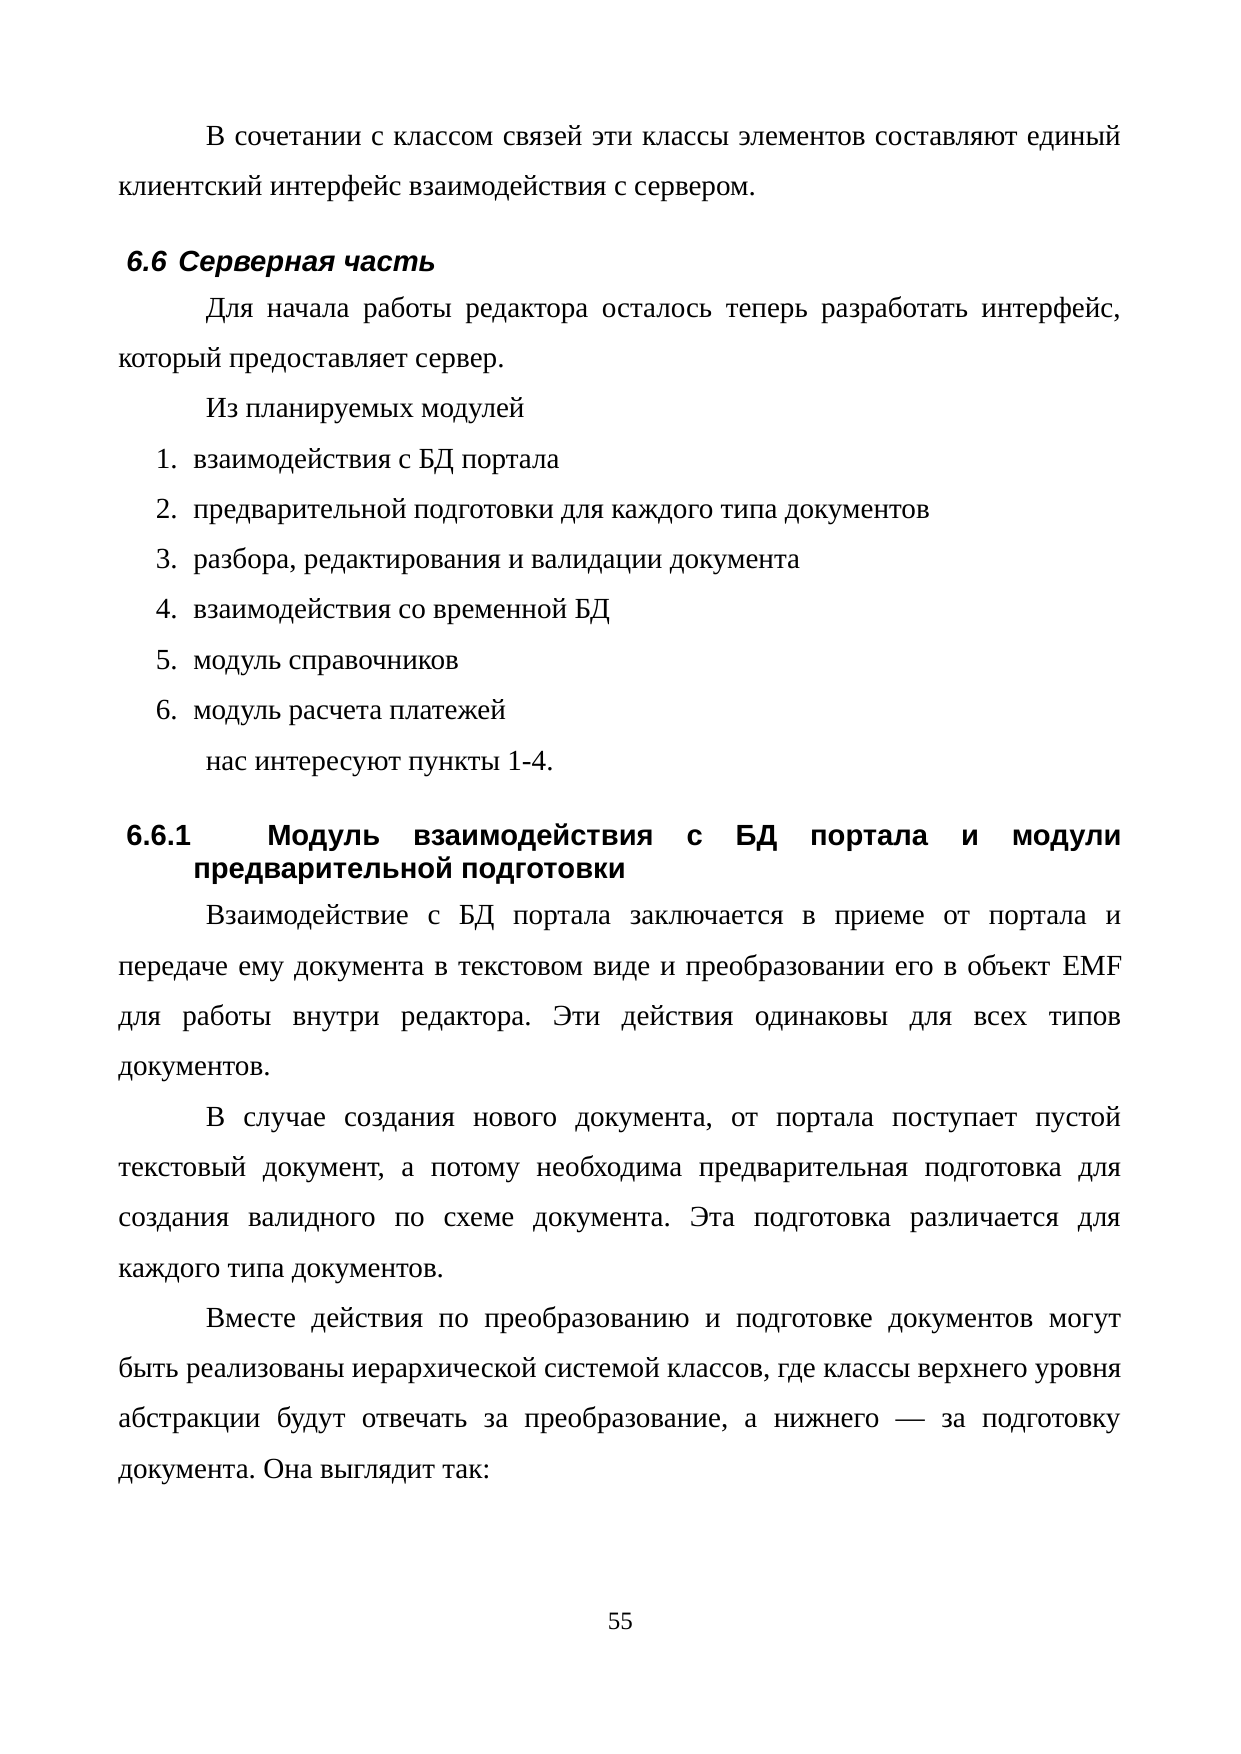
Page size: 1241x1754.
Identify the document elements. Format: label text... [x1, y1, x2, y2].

text Взаимодействие с БД портала заключается в приеме от портала и передаче ему документа в текстовом виде и преобразовании его в объект EMF для работы внутри редактора. Эти действия одинаковы для всех типов документов. [118, 897, 1122, 1082]
list взаимодействия со временной БД [156, 592, 1122, 625]
list модуль расчета платежей [156, 692, 1122, 726]
text В сочетании с классом связей эти классы элементов составляют единый клиентский интерфейс взаимодействия с сервером. [118, 118, 1122, 202]
list модуль справочников [156, 642, 1122, 676]
list взаимодействия с БД портала [156, 441, 1122, 474]
text Вместе действия по преобразованию и подготовке документов могут быть реализованы иерархической системой классов, где классы верхнего уровня абстракции будут отвечать за преобразование, а нижнего — за подготовку документа. Она выглядит так: [118, 1300, 1122, 1484]
subtitle Модуль взаимодействия с БД портала и модули предварительной подготовки [118, 818, 1122, 885]
text Из планируемых модулей [118, 390, 1122, 424]
text Для начала работы редактора осталось теперь разработать интерфейс, который предоставляет сервер. [118, 290, 1122, 374]
text нас интересуют пункты 1-4. [118, 743, 1122, 776]
subtitle Серверная часть [118, 244, 1122, 277]
list предварительной подготовки для каждого типа документов [156, 491, 1122, 524]
list разбора, редактирования и валидации документа [156, 541, 1122, 575]
text В случае создания нового документа, от портала поступает пустой текстовый документ, а потому необходима предварительная подготовка для создания валидного по схеме документа. Эта подготовка различается для каждого типа документов. [118, 1099, 1122, 1283]
